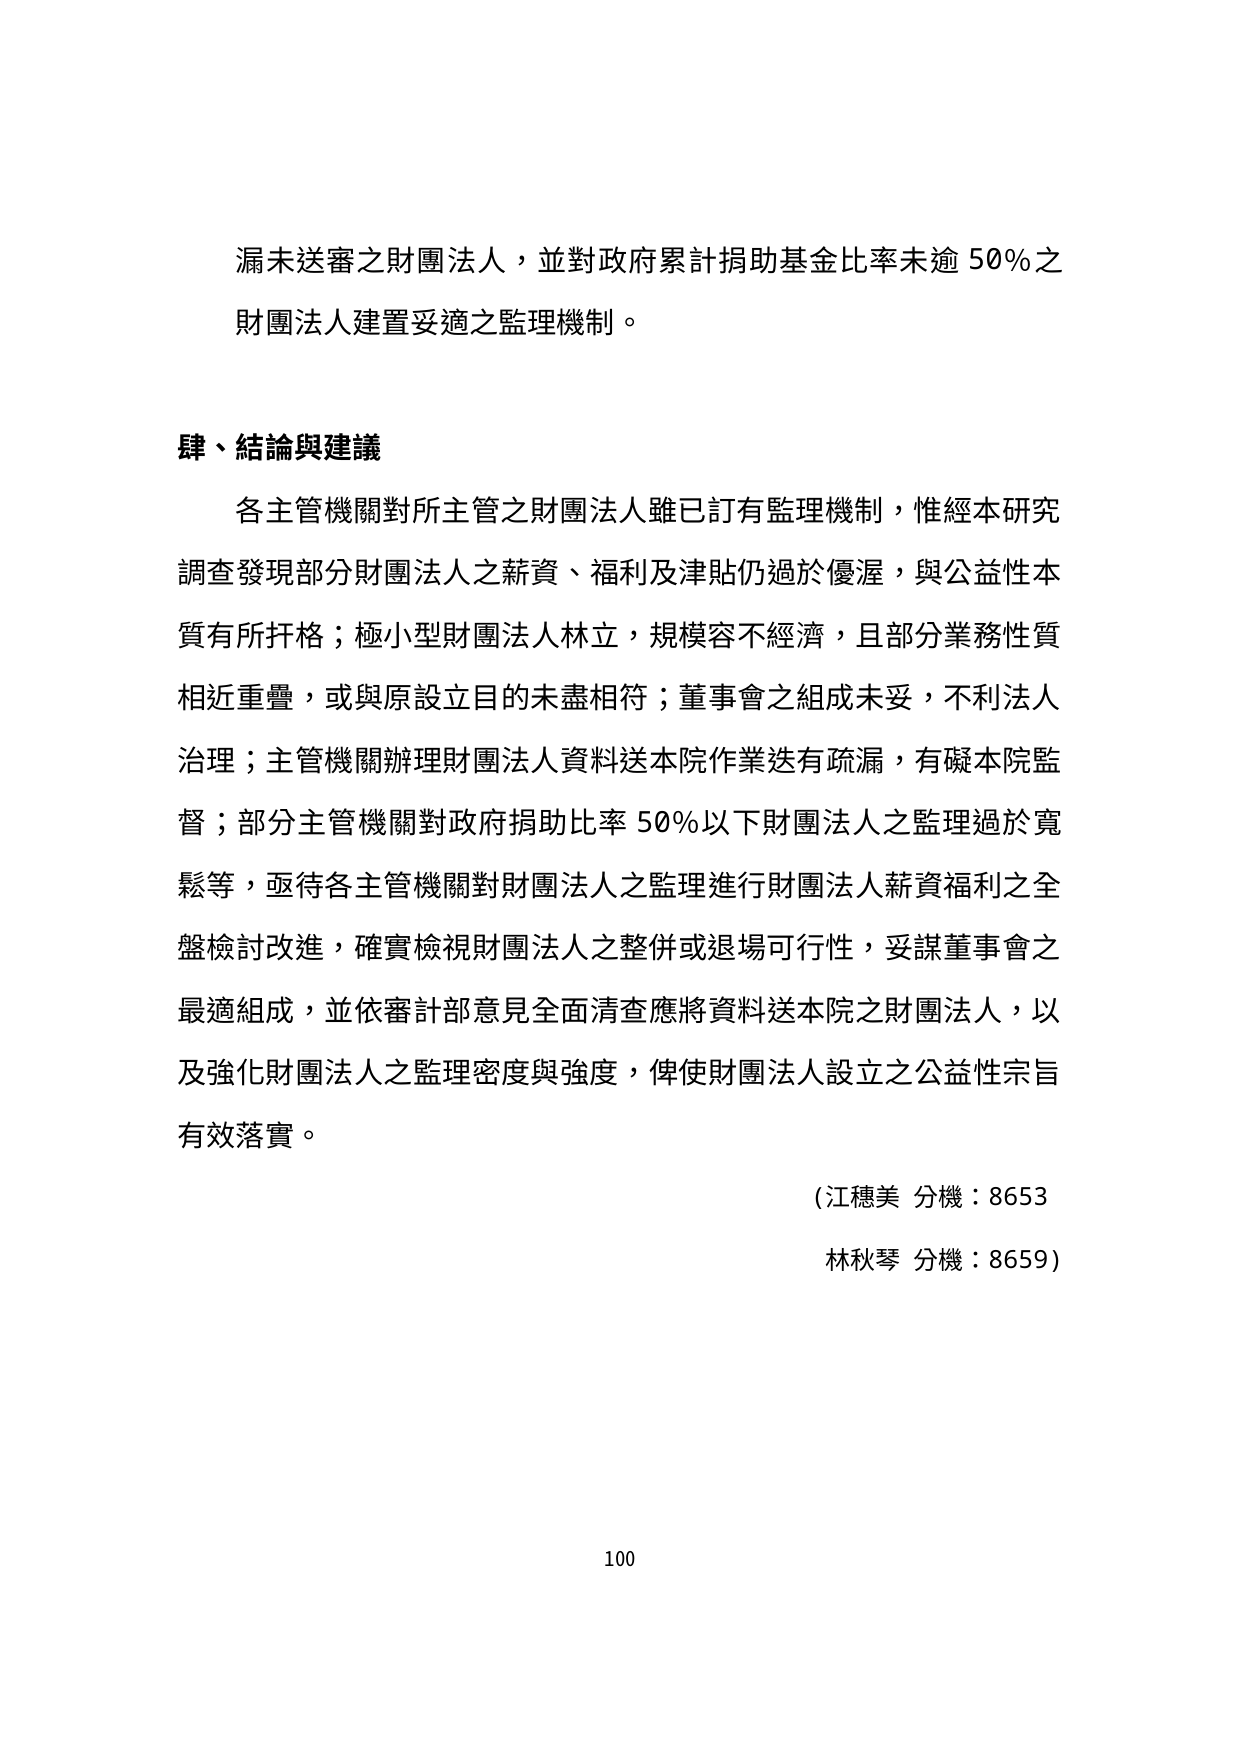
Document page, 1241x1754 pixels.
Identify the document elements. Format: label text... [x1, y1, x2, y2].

text (江穗美 分機：8653 [177, 1154, 1063, 1217]
text 各主管機關對所主管之財團法人雖已訂有監理機制，惟經本研究調查發現部分財團法人之薪資、福利及津貼仍過於優渥，與公益性本質有所扞格；極小型財團法人林立，規模容不經濟，且部分業務性質相近重疊，或與原設立目的未盡相符；董事會之組成未妥，不利法人治理；主管機關辦理財團法人資料送本院作業迭有疏漏，有礙本院監督；部分主管機關對政府捐助比率50％以下財團法人之監理過於寬鬆等，亟待各主管機關對財團法人之監理進行財團法人薪資福利之全盤檢討改進，確實檢視財團法人之整併或退場可行性，妥謀董事會之最適組成，並依審計部意見全面清查應將資料送本院之財團法人，以及強化財團法人之監理密度與強度，俾使財團法人設立之公益性宗旨有效落實。 [177, 467, 1063, 1154]
text 漏未送審之財團法人，並對政府累計捐助基金比率未逾50％之財團法人建置妥適之監理機制。 [236, 217, 1063, 342]
text 肆、結論與建議 [177, 404, 1063, 467]
text 林秋琴 分機：8659) [177, 1217, 1063, 1279]
